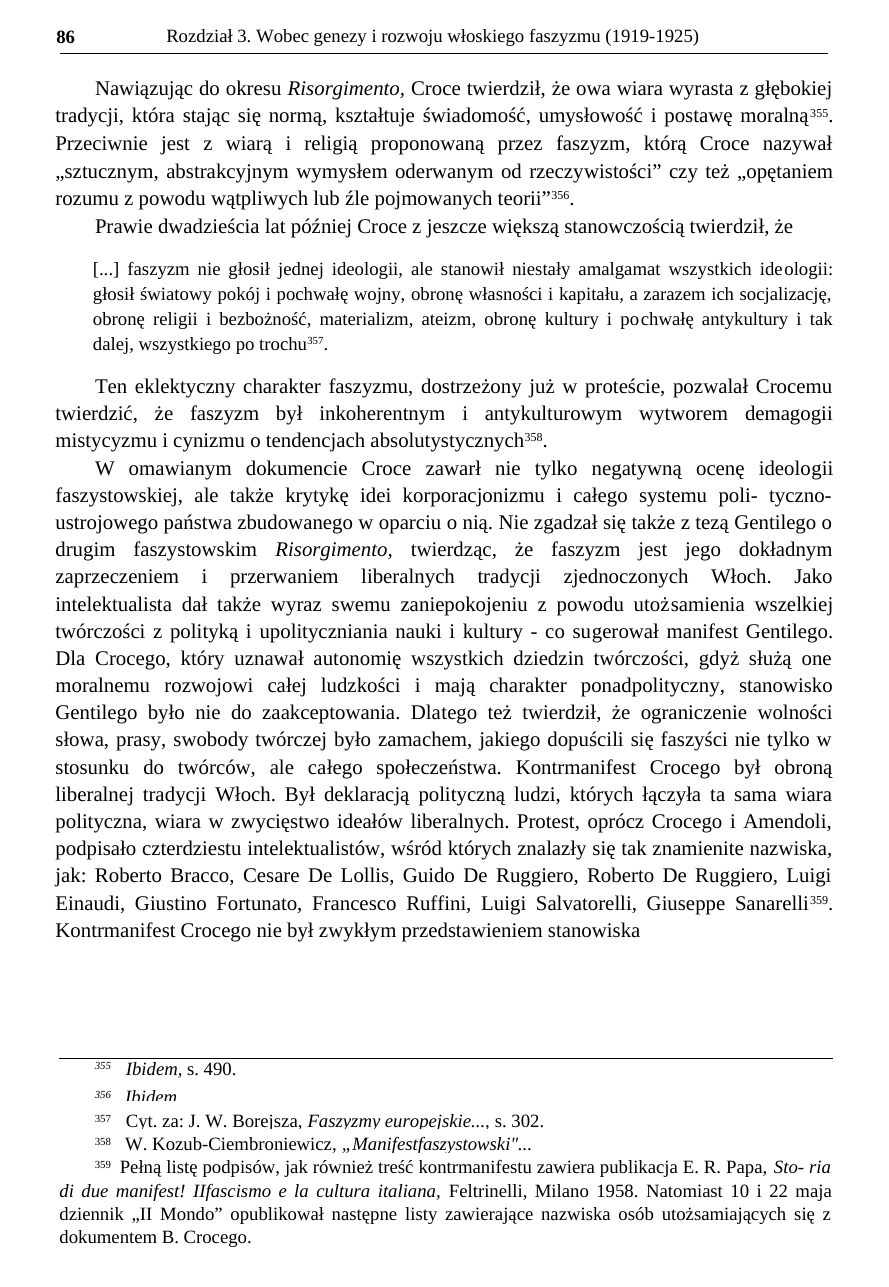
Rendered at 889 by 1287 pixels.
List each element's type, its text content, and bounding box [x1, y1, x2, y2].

text [...] faszyzm nie głosił jednej ideologii, ale stanowił niestały amalgamat wszystkich ide­ologii: głosił światowy pokój i pochwałę wojny, obronę własności i kapitału, a zarazem ich socjalizację, obronę religii i bezbożność, materializm, ateizm, obronę kultury i po­chwałę antykultury i tak dalej, wszystkiego po trochu357. [93, 258, 833, 354]
text 358 W. Kozub-Ciembroniewicz, „Manifestfaszystowski"... [59, 1133, 833, 1152]
text Prawie dwadzieścia lat później Croce z jeszcze większą stanowczością twier­dził, że [55, 214, 833, 238]
text 357 Cyt. za: J. W. Borejsza, Faszyzmy europejskie..., s. 302. [59, 1110, 833, 1129]
text Nawiązując do okresu Risorgimento, Croce twierdził, że owa wiara wyrasta z głębokiej tradycji, która stając się normą, kształtuje świadomość, umysłowość i postawę moralną355. Przeciwnie jest z wiarą i religią proponowaną przez faszyzm, którą Croce nazywał „sztucznym, abstrakcyjnym wymysłem oderwanym od rzeczy­wistości” czy też „opętaniem rozumu z powodu wątpliwych lub źle pojmowanych teorii”356. [55, 76, 833, 210]
text W omawianym dokumencie Croce zawarł nie tylko negatywną ocenę ideolo­gii faszystowskiej, ale także krytykę idei korporacjonizmu i całego systemu poli- tyczno-ustrojowego państwa zbudowanego w oparciu o nią. Nie zgadzał się także z tezą Gentilego o drugim faszystowskim Risorgimento, twierdząc, że faszyzm jest jego dokładnym zaprzeczeniem i przerwaniem liberalnych tradycji zjednoczonych Włoch. Jako intelektualista dał także wyraz swemu zaniepokojeniu z powodu utoż­samienia wszelkiej twórczości z polityką i upolityczniania nauki i kultury - co su­gerował manifest Gentilego. Dla Crocego, który uznawał autonomię wszystkich dziedzin twórczości, gdyż służą one moralnemu rozwojowi całej ludzkości i mają charakter ponadpolityczny, stanowisko Gentilego było nie do zaakceptowania. Dla­tego też twierdził, że ograniczenie wolności słowa, prasy, swobody twórczej było zamachem, jakiego dopuścili się faszyści nie tylko w stosunku do twórców, ale ca­łego społeczeństwa. Kontrmanifest Crocego był obroną liberalnej tradycji Włoch. Był deklaracją polityczną ludzi, których łączyła ta sama wiara polityczna, wiara w zwycięstwo ideałów liberalnych. Protest, oprócz Crocego i Amendoli, podpisało czterdziestu intelektualistów, wśród których znalazły się tak znamienite nazwiska, jak: Roberto Bracco, Cesare De Lollis, Guido De Ruggiero, Roberto De Ruggiero, Luigi Einaudi, Giustino Fortunato, Francesco Ruffini, Luigi Salvatorelli, Giuseppe Sanarelli359. Kontrmanifest Crocego nie był zwykłym przedstawieniem stanowiska [55, 456, 833, 942]
text 355 Ibidem, s. 490. [59, 1059, 833, 1079]
text 359 Pełną listę podpisów, jak również treść kontrmanifestu zawiera publikacja E. R. Papa, Sto- ria di due manifest! IIfascismo e la cultura italiana, Feltrinelli, Milano 1958. Natomiast 10 i 22 maja dziennik „II Mondo” opublikował następne listy zawierające nazwiska osób utożsamiających się z dokumentem B. Crocego. [59, 1156, 833, 1248]
text 356 Ibidem. [59, 1086, 833, 1101]
text 86 [56, 26, 80, 47]
text Rozdział 3. Wobec genezy i rozwoju włoskiego faszyzmu (1919-1925) [166, 25, 718, 46]
text Ten eklektyczny charakter faszyzmu, dostrzeżony już w proteście, pozwalał Crocemu twierdzić, że faszyzm był inkoherentnym i antykulturowym wytworem demagogii mistycyzmu i cynizmu o tendencjach absolutystycznych358. [55, 374, 833, 452]
